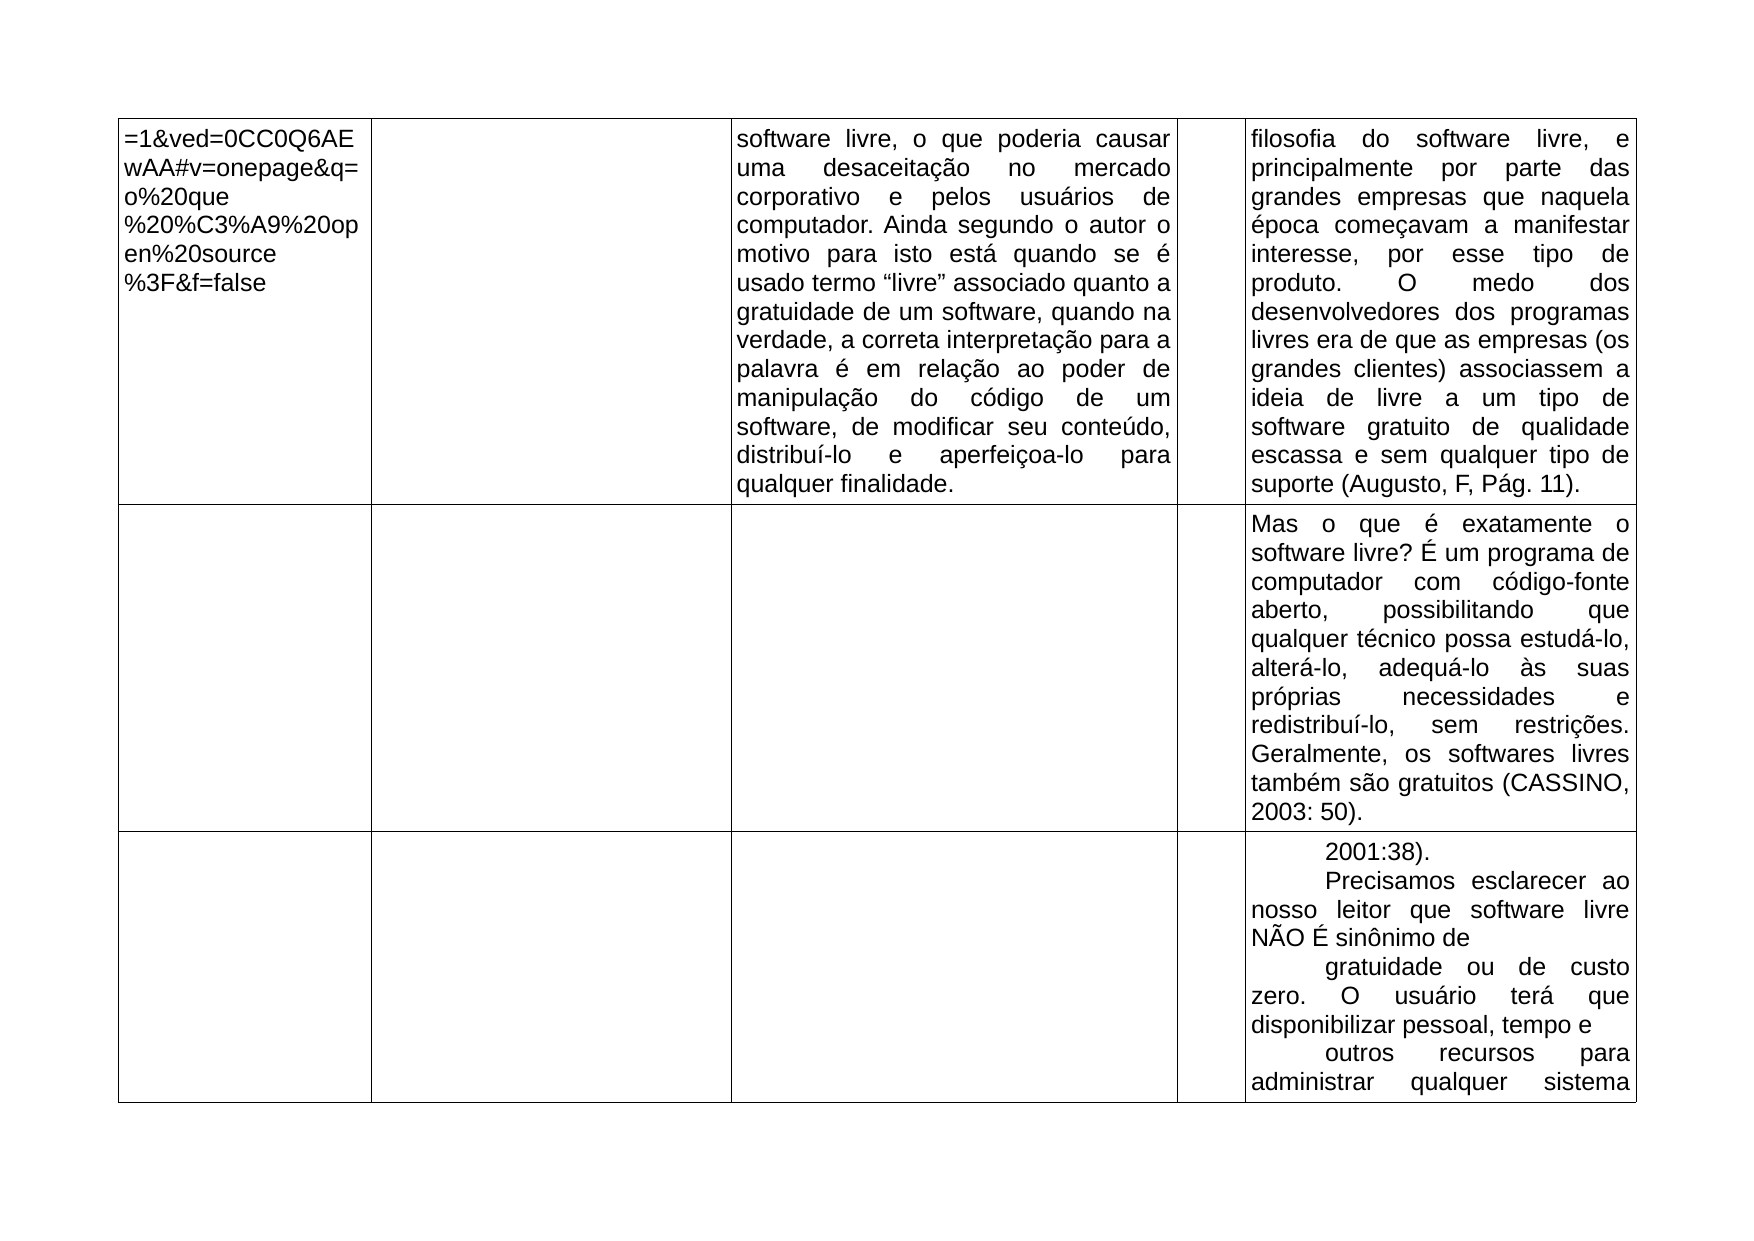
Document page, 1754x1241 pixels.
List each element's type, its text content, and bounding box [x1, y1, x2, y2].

table_cell [732, 505, 1177, 831]
table_cell software livre, o que poderia causar uma desaceitação no mercado corporativo e pelos usuários de computador. Ainda segundo o autor o motivo para isto está quando se é usado termo “livre” associado quanto a gratuidade de um software, quando na verdade, a correta interpretação para a palavra é em relação ao poder de manipulação do código de um software, de modificar seu conteúdo, distribuí-lo e aperfeiçoa-lo para qualquer finalidade. [732, 119, 1177, 503]
table_cell [1178, 832, 1245, 1102]
table_cell [1178, 505, 1245, 831]
table_cell filosofia do software livre, e principalmente por parte das grandes empresas que naquela época começavam a manifestar interesse, por esse tipo de produto. O medo dos desenvolvedores dos programas livres era de que as empresas (os grandes clientes) associassem a ideia de livre a um tipo de software gratuito de qualidade escassa e sem qualquer tipo de suporte (Augusto, F, Pág. 11). [1246, 119, 1636, 503]
table_cell Mas o que é exatamente o software livre? É um programa de computador com código-fonte aberto, possibilitando que qualquer técnico possa estudá-lo, alterá-lo, adequá-lo às suas próprias necessidades e redistribuí-lo, sem restrições. Geralmente, os softwares livres também são gratuitos (CASSINO, 2003: 50). [1246, 505, 1636, 831]
table_cell 2001:38). Precisamos esclarecer ao nosso leitor que software livre NÃO É sinônimo de gratuidade ou de custo zero. O usuário terá que disponibilizar pessoal, tempo e outros recursos para administrar qualquer sistema [1246, 832, 1636, 1102]
table_cell [119, 505, 371, 831]
table_cell [119, 832, 371, 1102]
table_cell [372, 832, 731, 1102]
table_cell [732, 832, 1177, 1102]
table_cell [1178, 119, 1245, 503]
table_cell [372, 505, 731, 831]
table_cell [372, 119, 731, 503]
table_cell =1&ved=0CC0Q6AEwAA#v=onepage&q=o%20que%20%C3%A9%20open%20source%3F&f=false [119, 119, 371, 503]
